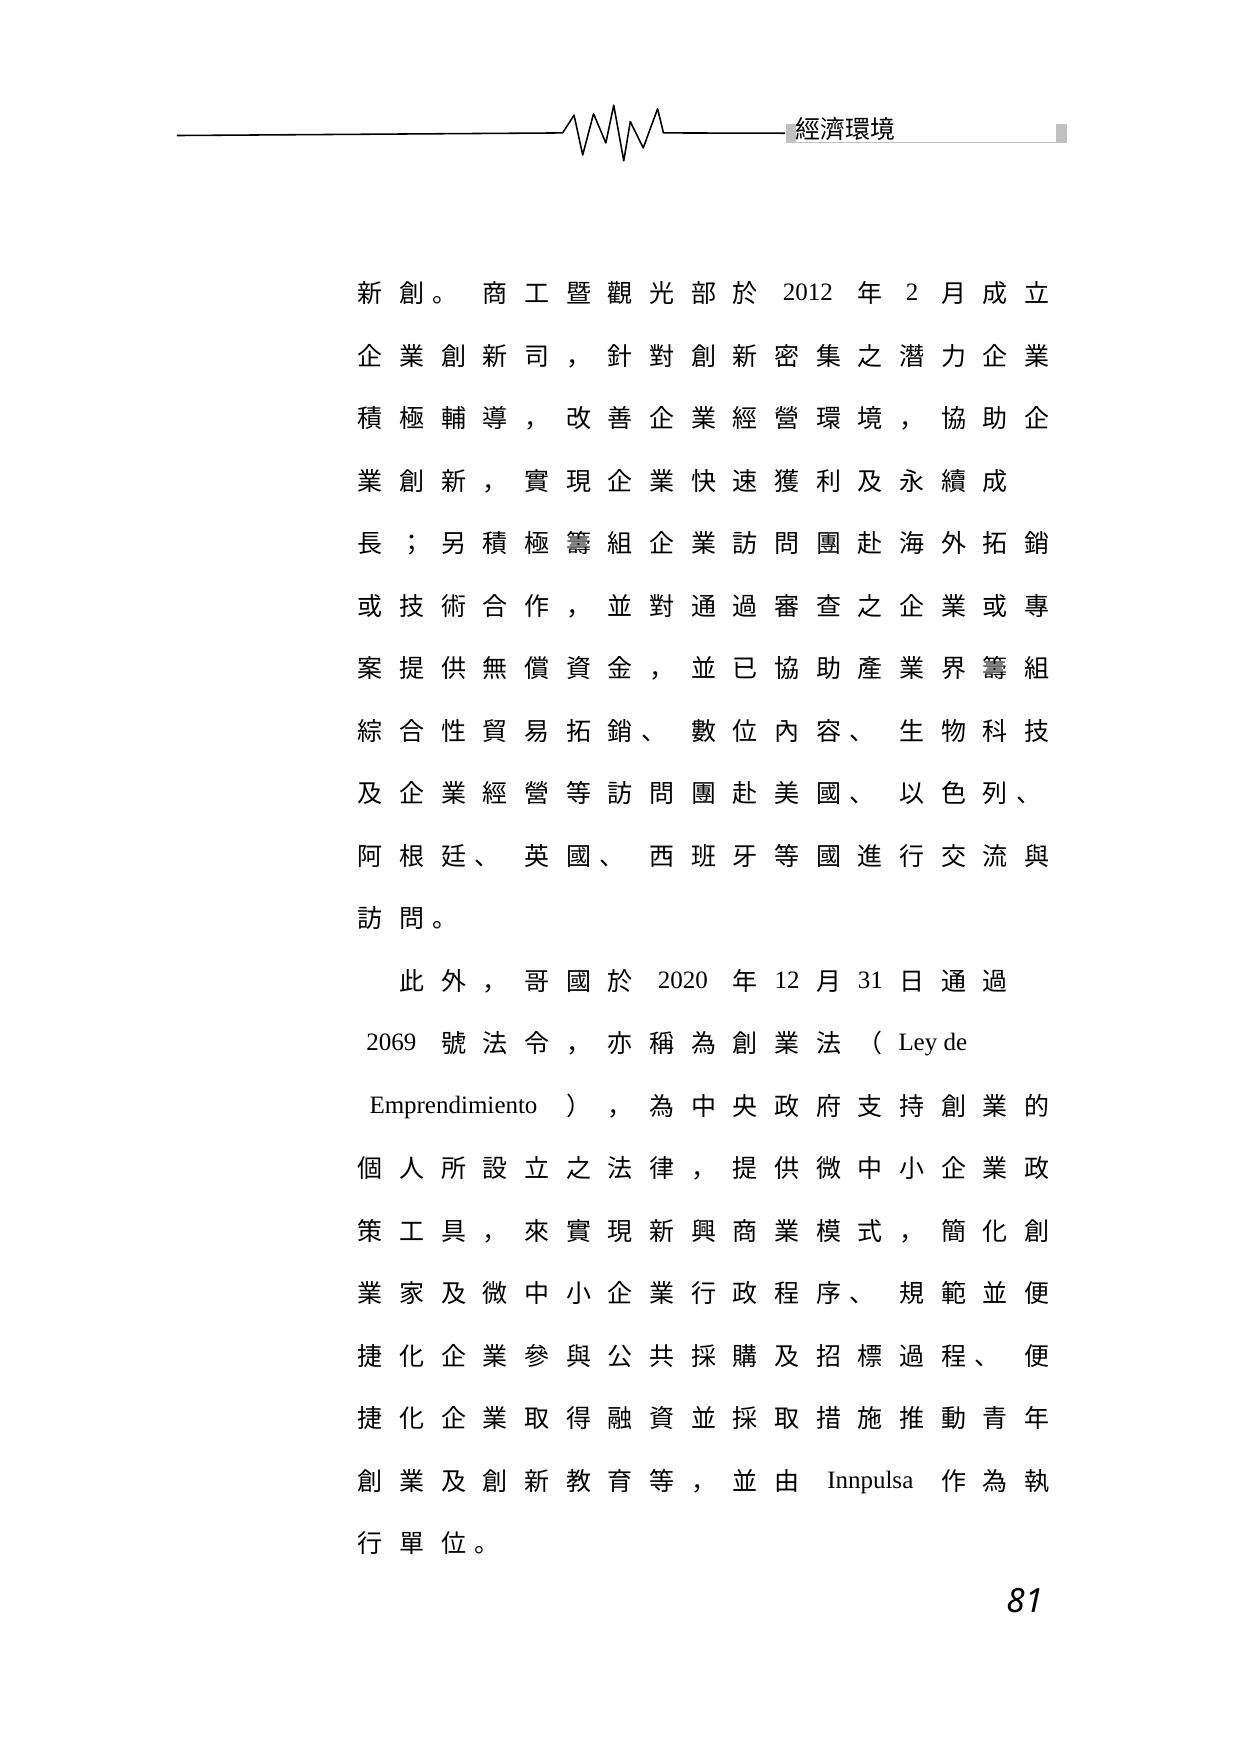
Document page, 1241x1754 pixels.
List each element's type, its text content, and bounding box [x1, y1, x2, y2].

text 新創。商工暨觀光部於2012年2月成立企業創新司，針對創新密集之潛力企業積極輔導，改善企業經營環境，協助企業創新，實現企業快速獲利及永續成長；另積極籌組企業訪問團赴海外拓銷或技術合作，並對通過審查之企業或專案提供無償資金，並已協助產業界籌組綜合性貿易拓銷、數位內容、生物科技及企業經營等訪問團赴美國、以色列、阿根廷、英國、西班牙等國進行交流與訪問。 [330, 250, 1058, 938]
text 此外，哥國於2020年12月31日通過2069號法令，亦稱為創業法（Ley de Emprendimiento），為中央政府支持創業的個人所設立之法律，提供微中小企業政策工具，來實現新興商業模式，簡化創業家及微中小企業行政程序、規範並便捷化企業參與公共採購及招標過程、便捷化企業取得融資並採取措施推動青年創業及創新教育等，並由Innpulsa作為執行單位。 [330, 938, 1058, 1563]
